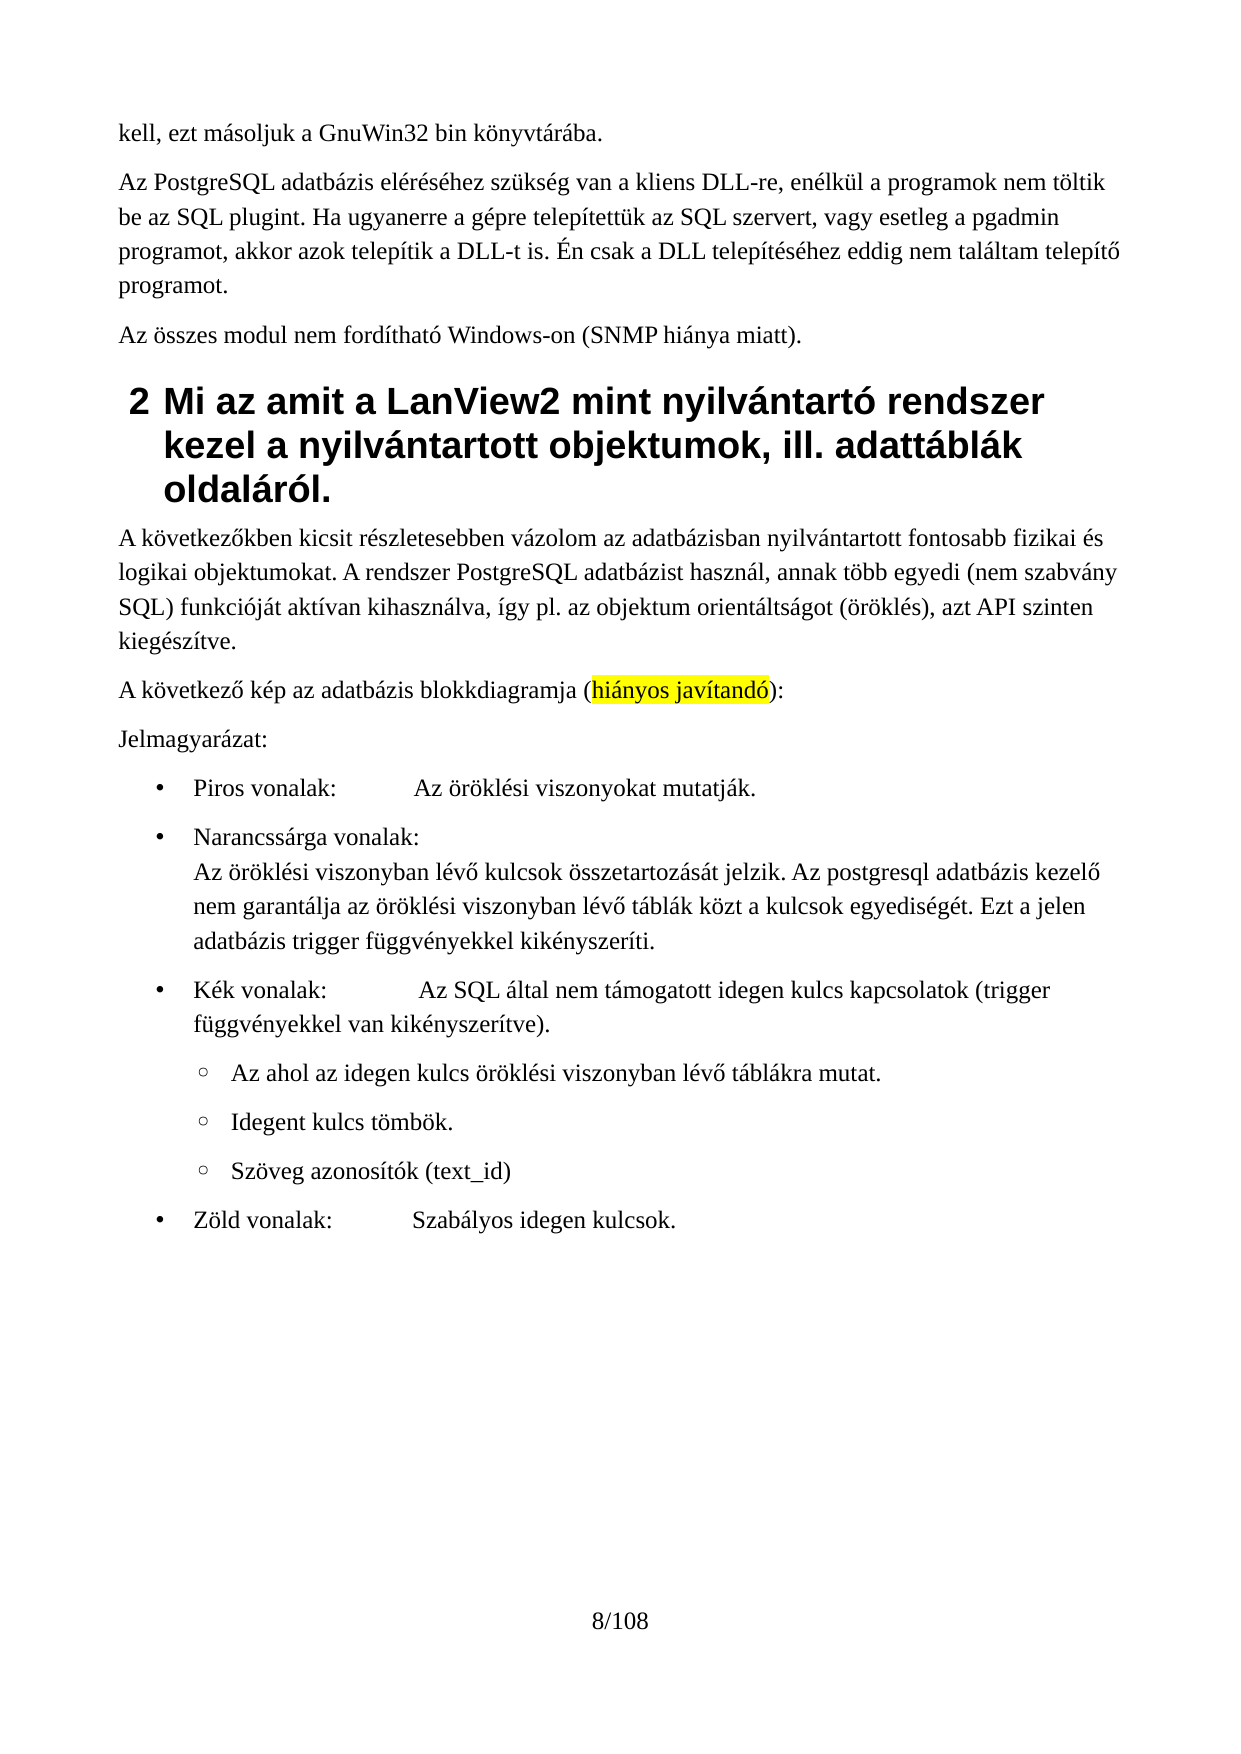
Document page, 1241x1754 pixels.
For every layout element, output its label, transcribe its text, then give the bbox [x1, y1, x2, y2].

list Idegent kulcs tömbök. [193, 1107, 1122, 1136]
list Piros vonalak: Az öröklési viszonyokat mutatják. [156, 773, 1122, 802]
list Kék vonalak: Az SQL által nem támogatott idegen kulcs kapcsolatok (trigger függvényekkel van kikényszerítve). [156, 975, 1122, 1038]
list Narancssárga vonalak: Az öröklési viszonyban lévő kulcsok összetartozását jelzik. Az postgresql adatbázis kezelő nem garantálja az öröklési viszonyban lévő táblák közt a kulcsok egyediségét. Ezt a jelen adatbázis trigger függvényekkel kikényszeríti. [156, 822, 1122, 954]
text kell, ezt másoljuk a GnuWin32 bin könyvtárába. [118, 118, 1122, 147]
text A következő kép az adatbázis blokkdiagramja (hiányos javítandó): [118, 675, 1122, 704]
text Jelmagyarázat: [118, 724, 1122, 753]
text Az PostgreSQL adatbázis eléréséhez szükség van a kliens DLL-re, enélkül a programok nem töltik be az SQL plugint. Ha ugyanerre a gépre telepítettük az SQL szervert, vagy esetleg a pgadmin programot, akkor azok telepítik a DLL-t is. Én csak a DLL telepítéséhez eddig nem találtam telepítő programot. [118, 167, 1122, 299]
text Az összes modul nem fordítható Windows-on (SNMP hiánya miatt). [118, 320, 1122, 348]
list Zöld vonalak: Szabályos idegen kulcsok. [156, 1206, 1122, 1234]
text A következőkben kicsit részletesebben vázolom az adatbázisban nyilvántartott fontosabb fizikai és logikai objektumokat. A rendszer PostgreSQL adatbázist használ, annak több egyedi (nem szabvány SQL) funkcióját aktívan kihasználva, így pl. az objektum orientáltságot (öröklés), azt API szinten kiegészítve. [118, 523, 1122, 655]
list Szöveg azonosítók (text_id) [193, 1156, 1122, 1185]
list Az ahol az idegen kulcs öröklési viszonyban lévő táblákra mutat. [193, 1058, 1122, 1087]
subtitle Mi az amit a LanView2 mint nyilvántartó rendszer kezel a nyilvántartott objektumok, ill. adattáblák oldaláról. [118, 379, 1122, 510]
